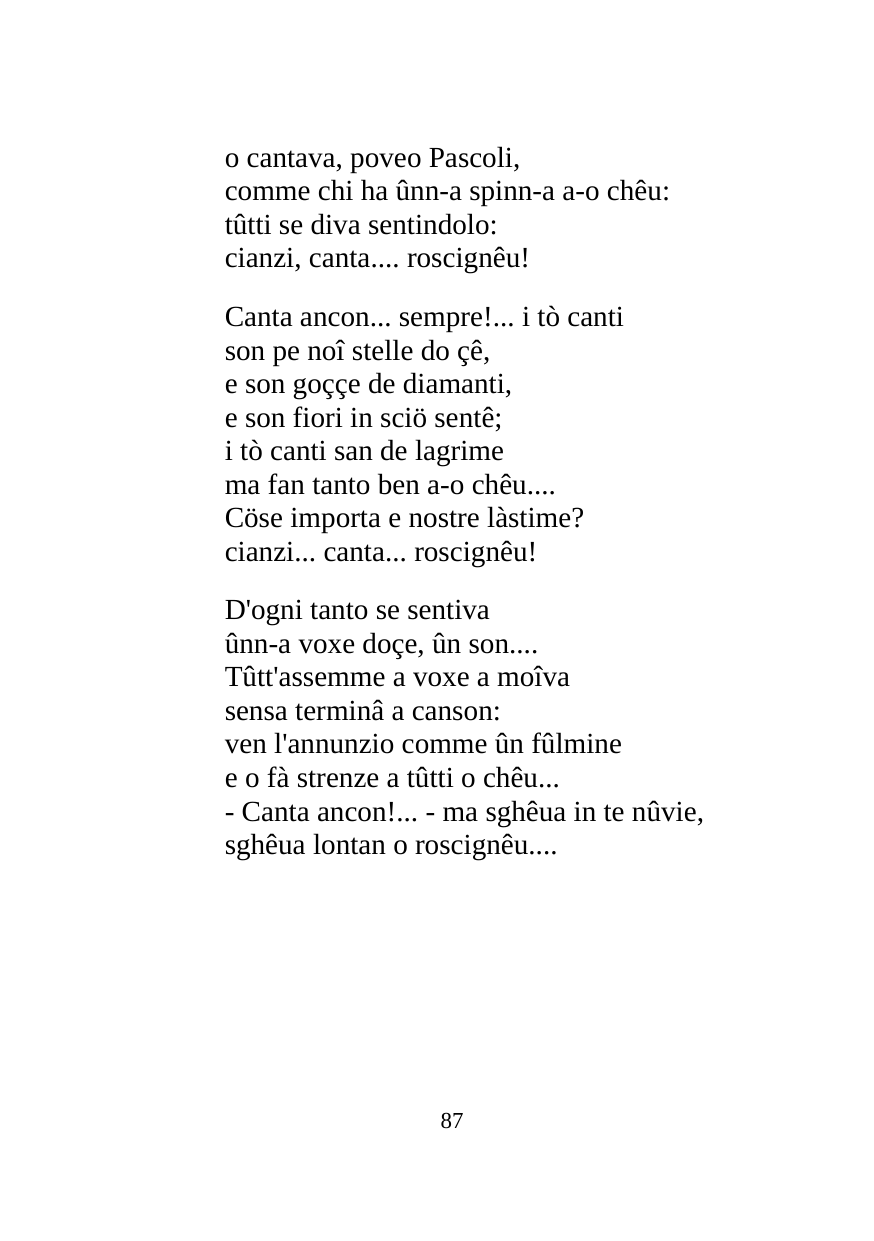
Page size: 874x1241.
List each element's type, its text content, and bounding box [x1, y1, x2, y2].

text o cantava, poveo Pascoli, comme chi ha ûnn-a spinn-a a-o chêu: tûtti se diva sentindolo: cianzi, canta.... roscignêu! [224, 140, 768, 274]
text D'ogni tanto se sentiva ûnn-a voxe doçe, ûn son.... Tûtt'assemme a voxe a moîva sensa terminâ a canson: ven l'annunzio comme ûn fûlmine e o fà strenze a tûtti o chêu... - Canta ancon!... - ma sghêua in te nûvie, sghêua lontan o roscignêu.... [224, 592, 768, 861]
text Canta ancon... sempre!... i tò canti son pe noî stelle do çê, e son goççe de diamanti, e son fiori in sciö sentê; i tò canti san de lagrime ma fan tanto ben a-o chêu.... Cöse importa e nostre làstime? cianzi... canta... roscignêu! [224, 299, 768, 567]
